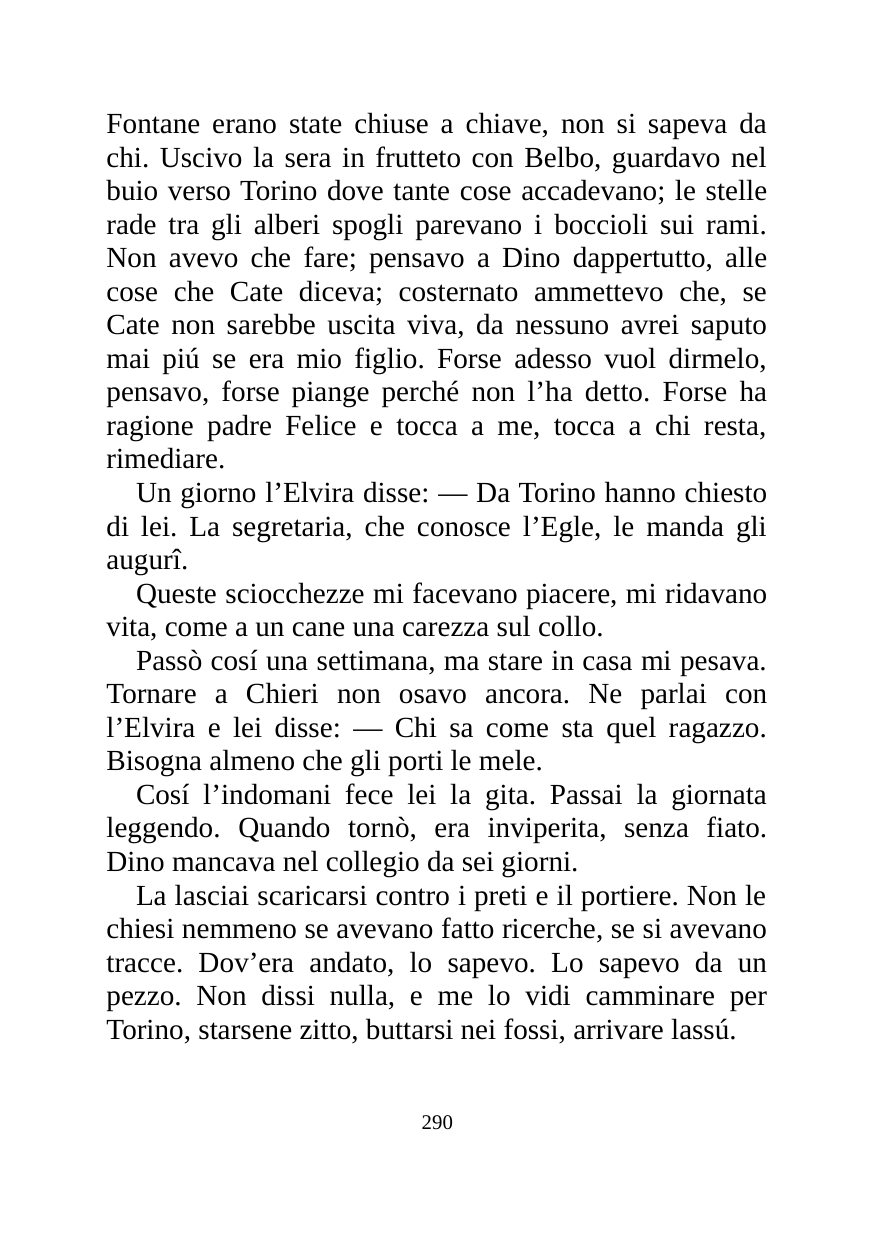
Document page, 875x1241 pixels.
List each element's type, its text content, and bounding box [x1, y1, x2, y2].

text La lasciai scaricarsi contro i preti e il portiere. Non le chiesi nemmeno se avevano fatto ricerche, se si avevano tracce. Dov’era andato, lo sapevo. Lo sapevo da un pezzo. Non dissi nulla, e me lo vidi camminare per Torino, starsene zitto, buttarsi nei fossi, arrivare lassú. [106, 878, 768, 1045]
text Cosí l’indomani fece lei la gita. Passai la giornata leggendo. Quando tornò, era inviperita, senza fiato. Dino mancava nel collegio da sei giorni. [106, 777, 768, 878]
text Queste sciocchezze mi facevano piacere, mi ridavano vita, come a un cane una carezza sul collo. [106, 576, 768, 643]
text Un giorno l’Elvira disse: — Da Torino hanno chiesto di lei. La segretaria, che conosce l’Egle, le manda gli augurî. [106, 475, 768, 576]
text Fontane erano state chiuse a chiave, non si sapeva da chi. Uscivo la sera in frutteto con Belbo, guardavo nel buio verso Torino dove tante cose accadevano; le stelle rade tra gli alberi spogli parevano i boccioli sui rami. Non avevo che fare; pensavo a Dino dappertutto, alle cose che Cate diceva; costernato ammettevo che, se Cate non sarebbe uscita viva, da nessuno avrei saputo mai piú se era mio figlio. Forse adesso vuol dirmelo, pensavo, forse piange perché non l’ha detto. Forse ha ragione padre Felice e tocca a me, tocca a chi resta, rimediare. [106, 106, 768, 475]
text Passò cosí una settimana, ma stare in casa mi pesava. Tornare a Chieri non osavo ancora. Ne parlai con l’Elvira e lei disse: — Chi sa come sta quel ragazzo. Bisogna almeno che gli porti le mele. [106, 643, 768, 777]
